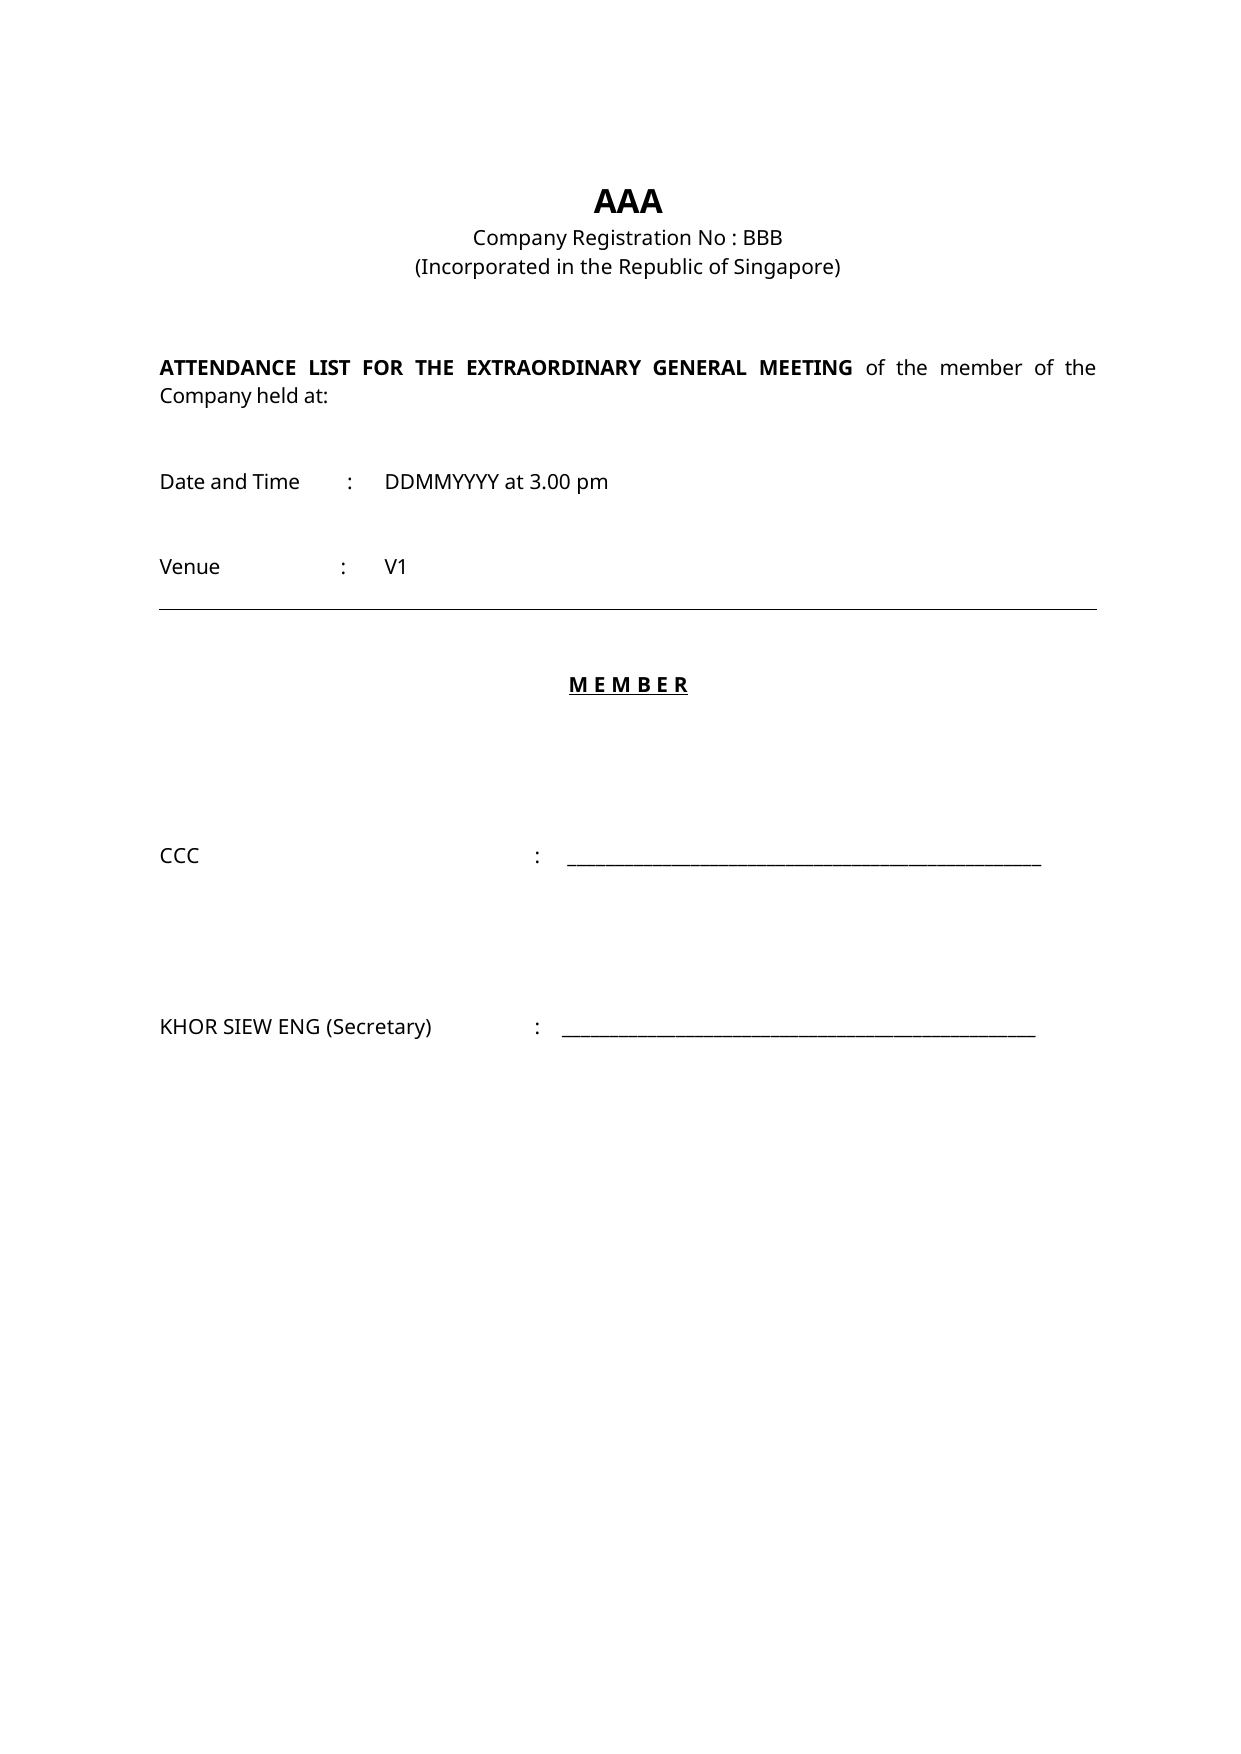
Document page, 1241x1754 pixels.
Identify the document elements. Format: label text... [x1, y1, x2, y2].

text ATTENDANCE LIST FOR THE EXTRAORDINARY GENERAL MEETING of the member of the Company held at: [159, 352, 1097, 409]
text KHOR SIEW ENG (Secretary) : __________________________________________________ [159, 1012, 1097, 1041]
text (Incorporated in the Republic of Singapore) [159, 252, 1097, 280]
text AAA [159, 177, 1097, 223]
subtitle M E M B E R [159, 669, 1097, 698]
text Venue : V1 [159, 552, 1097, 581]
text CCC : __________________________________________________ [159, 841, 1097, 869]
text Date and Time : DDMMYYYY at 3.00 pm [159, 467, 1097, 495]
text Company Registration No : BBB [159, 223, 1097, 252]
